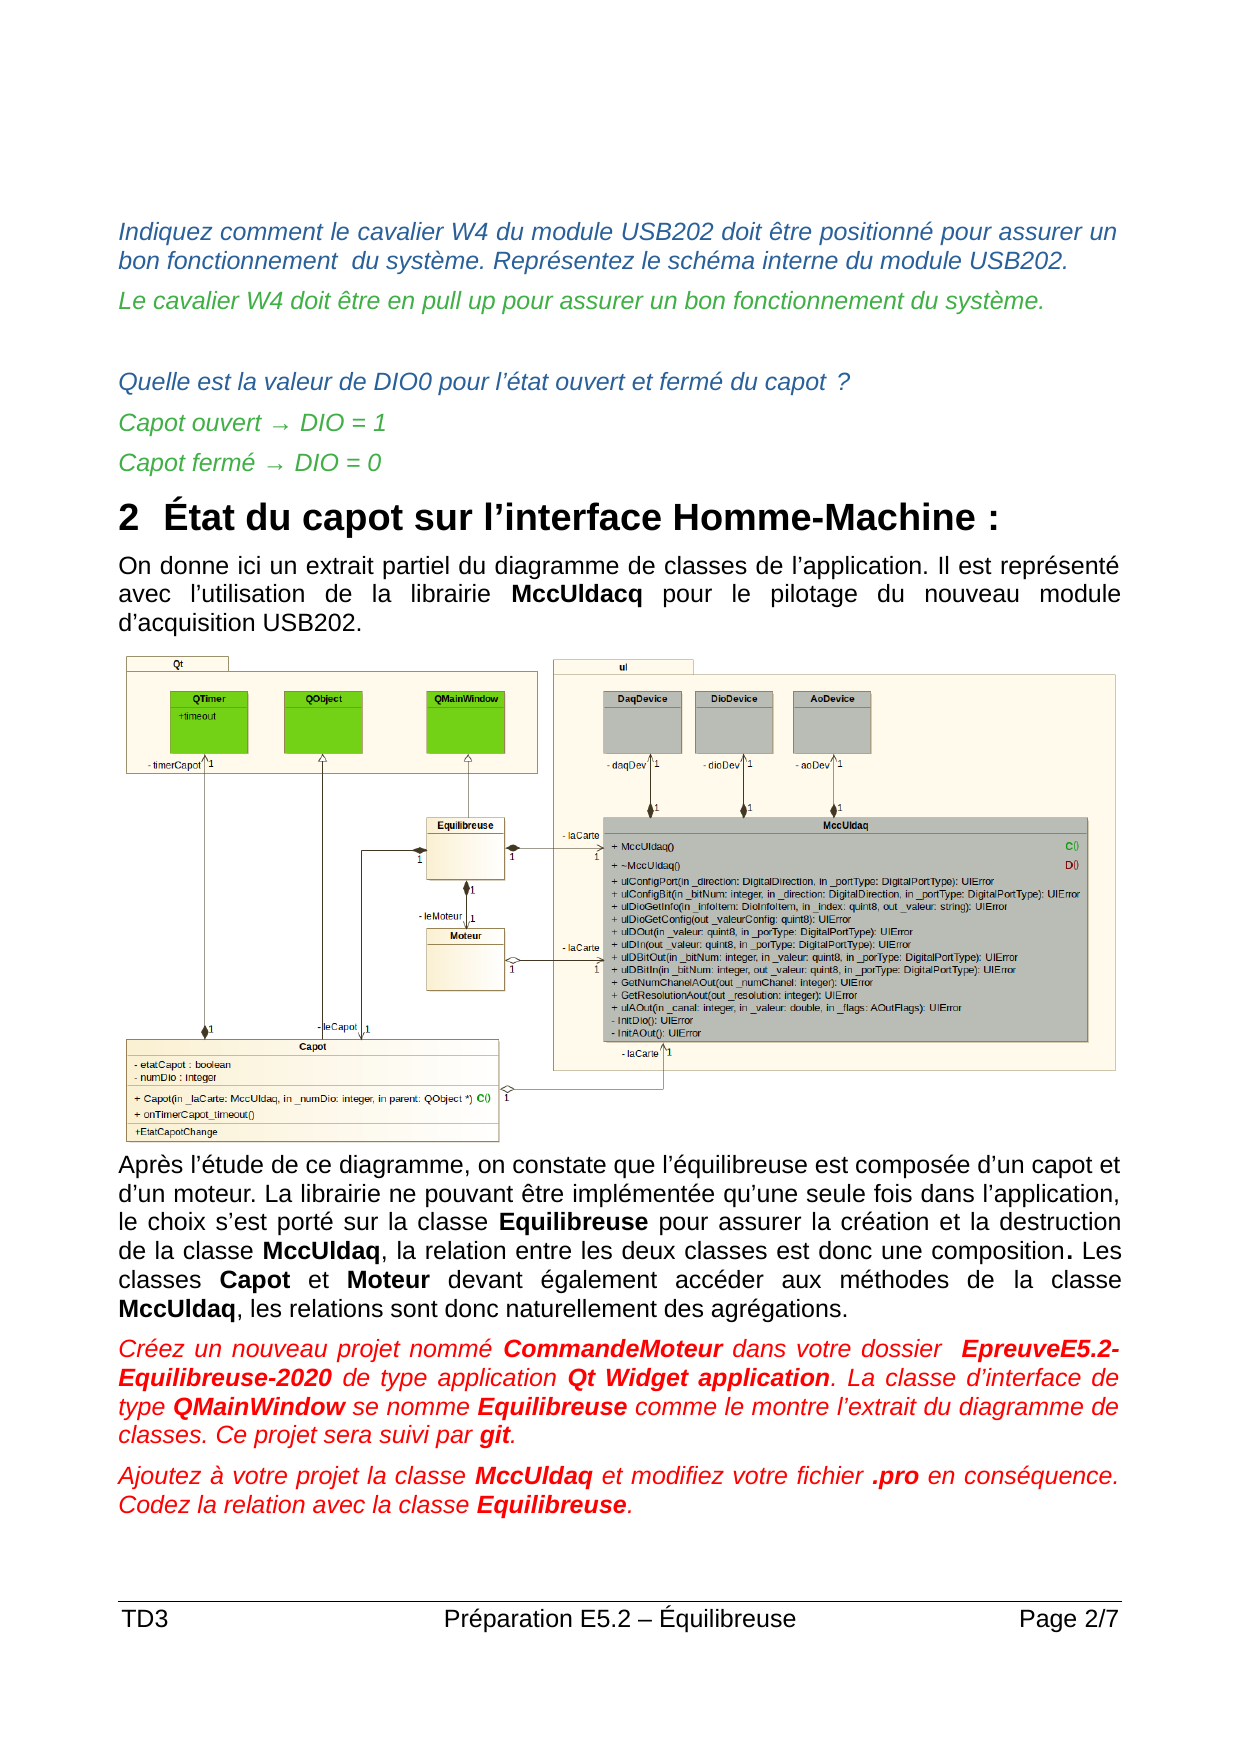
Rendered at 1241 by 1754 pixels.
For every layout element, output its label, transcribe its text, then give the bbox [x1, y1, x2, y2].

text Ajoutez à votre projet la classe MccUldaq et modifiez votre fichier .pro en conséquence. Codez la relation avec la classe Equilibreuse. [118, 1461, 1122, 1518]
subtitle État du capot sur l’interface Homme-Machine : [118, 495, 1122, 538]
text Capot fermé → DIO = 0 [118, 448, 1122, 477]
text Capot ouvert → DIO = 1 [118, 408, 1122, 436]
picture [118, 648, 1123, 1150]
text Créez un nouveau projet nommé CommandeMoteur dans votre dossier EpreuveE5.2-Equilibreuse-2020 de type application Qt Widget application. La classe d’interface de type QMainWindow se nomme Equilibreuse comme le montre l’extrait du diagramme de classes. Ce projet sera suivi par git. [118, 1334, 1122, 1449]
text On donne ici un extrait partiel du diagramme de classes de l’application. Il est représenté avec l’utilisation de la librairie MccUldacq pour le pilotage du nouveau module d’acquisition USB202. [118, 551, 1122, 637]
text Quelle est la valeur de DIO0 pour l’état ouvert et fermé du capot ? [118, 367, 1122, 396]
text Indiquez comment le cavalier W4 du module USB202 doit être positionné pour assurer un bon fonctionnement du système. Représentez le schéma interne du module USB202. [118, 217, 1122, 274]
text Le cavalier W4 doit être en pull up pour assurer un bon fonctionnement du système. [118, 286, 1122, 315]
text Après l’étude de ce diagramme, on constate que l’équilibreuse est composée d’un capot et d’un moteur. La librairie ne pouvant être implémentée qu’une seule fois dans l’application, le choix s’est porté sur la classe Equilibreuse pour assurer la création et la destruction de la classe MccUldaq, la relation entre les deux classes est donc une composition. Les classes Capot et Moteur devant également accéder aux méthodes de la classe MccUldaq, les relations sont donc naturellement des agrégations. [118, 1150, 1122, 1322]
